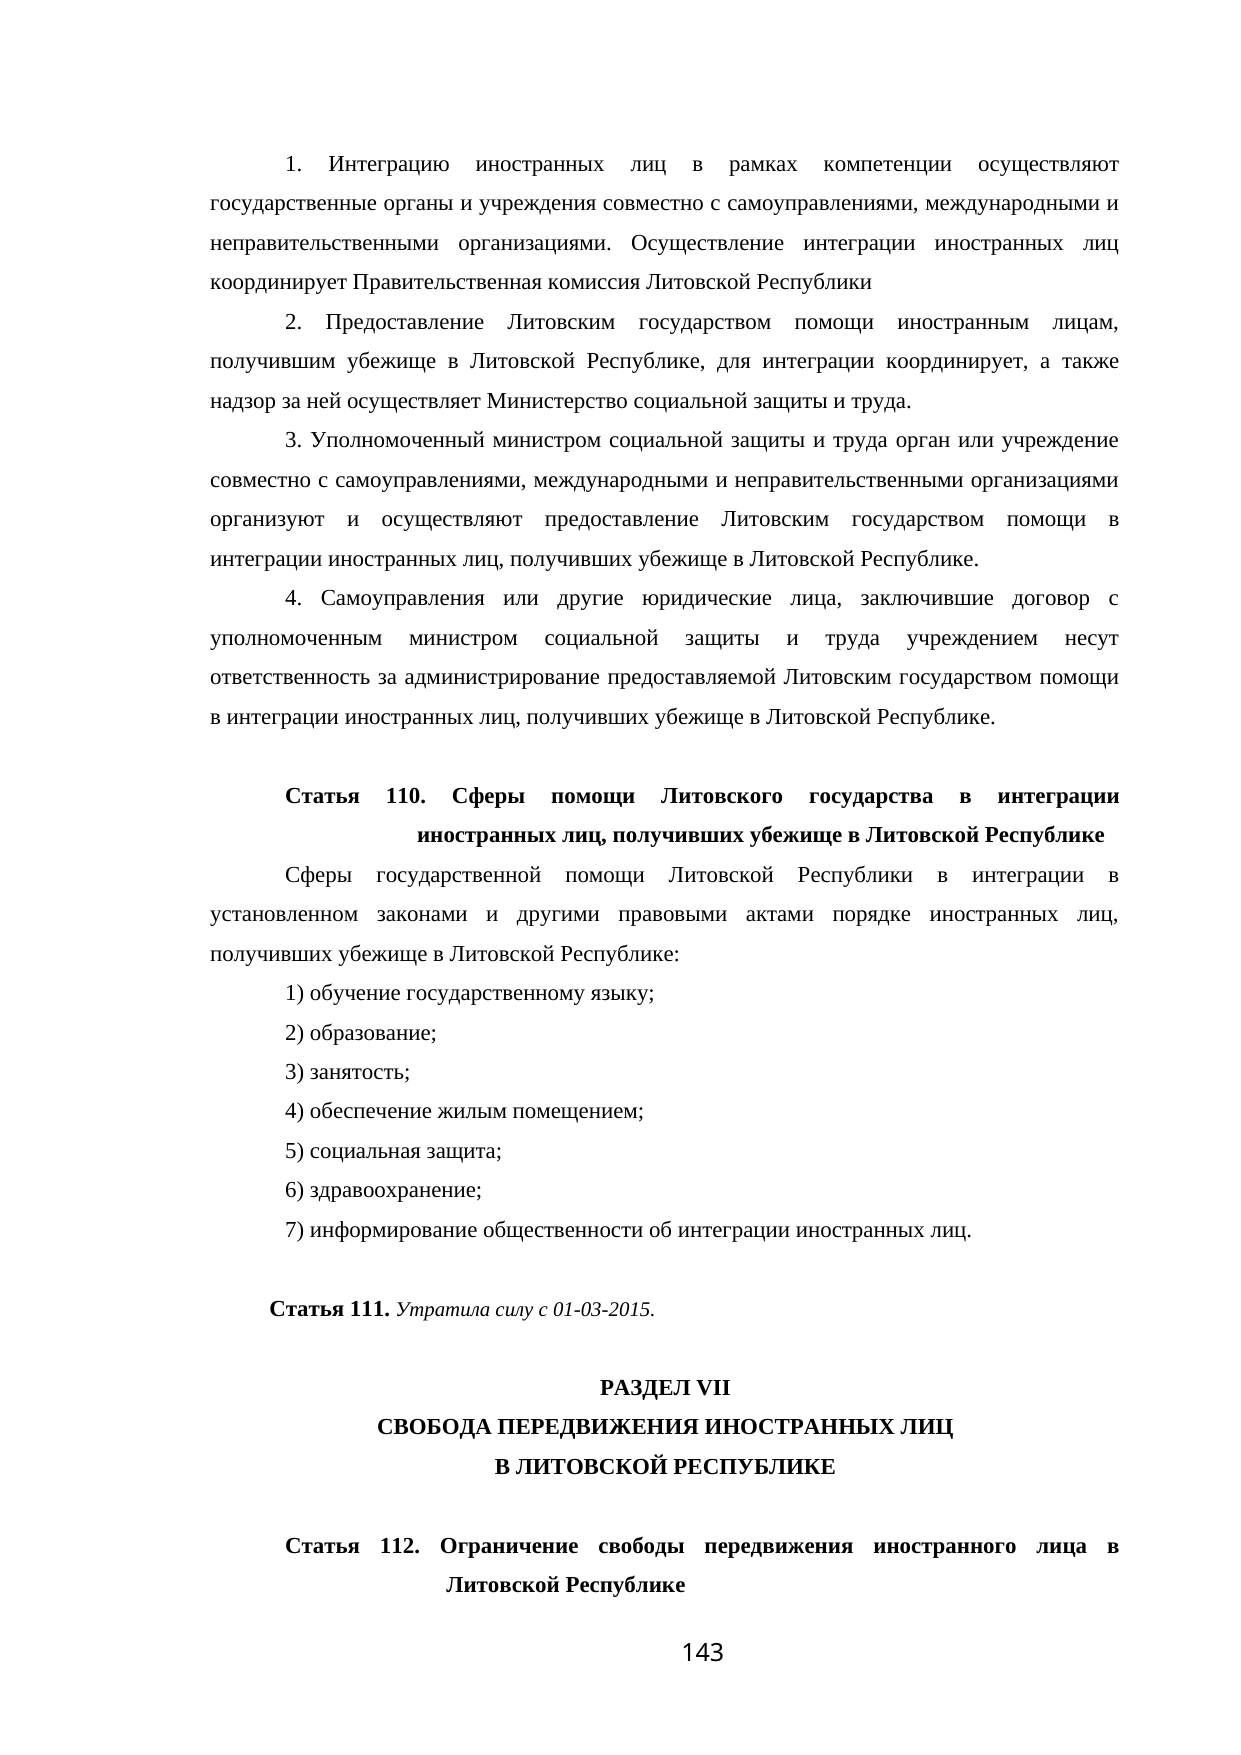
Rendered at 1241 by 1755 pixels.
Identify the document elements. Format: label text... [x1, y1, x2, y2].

text 6) здравоохранение; [210, 1176, 1120, 1203]
text В ЛИТОВСКОЙ РЕСПУБЛИКЕ [210, 1453, 1120, 1479]
text 2) образование; [210, 1018, 1120, 1045]
text 3. Уполномоченный министром социальной защиты и труда орган или учреждение совместно с самоуправлениями, международными и неправительственными организациями организуют и осуществляют предоставление Литовским государством помощи в интеграции иностранных лиц, получивших убежище в Литовской Республике. [210, 426, 1120, 571]
text 1. Интеграцию иностранных лиц в рамках компетенции осуществляют государственные органы и учреждения совместно с самоуправлениями, международными и неправительственными организациями. Осуществление интеграции иностранных лиц координирует Правительственная комиссия Литовской Республики [210, 150, 1120, 295]
text РАЗДЕЛ VII [210, 1374, 1120, 1400]
text Статья 111. Утратила силу с 01-03-2015. [210, 1295, 1120, 1321]
text 2. Предоставление Литовским государством помощи иностранным лицам, получившим убежище в Литовской Республике, для интеграции координирует, а также надзор за ней осуществляет Министерство социальной защиты и труда. [210, 308, 1120, 413]
text 4) обеспечение жилым помещением; [210, 1097, 1120, 1124]
text 1) обучение государственному языку; [210, 979, 1120, 1005]
text Сферы государственной помощи Литовской Республики в интеграции в установленном законами и другими правовыми актами порядке иностранных лиц, получивших убежище в Литовской Республике: [210, 861, 1120, 966]
text 5) социальная защита; [210, 1137, 1120, 1163]
text 4. Самоуправления или другие юридические лица, заключившие договор с уполномоченным министром социальной защиты и труда учреждением несут ответственность за администрирование предоставляемой Литовским государством помощи в интеграции иностранных лиц, получивших убежище в Литовской Республике. [210, 584, 1120, 729]
text СВОБОДА ПЕРЕДВИЖЕНИЯ ИНОСТРАННЫХ ЛИЦ [210, 1413, 1120, 1440]
text Статья 112. Ограничение свободы передвижения иностранного лица в Литовской Республике [285, 1532, 1120, 1598]
text Статья 110. Сферы помощи Литовского государства в интеграции иностранных лиц, получивших убежище в Литовской Республике [285, 782, 1120, 847]
text 3) занятость; [210, 1058, 1120, 1084]
text 7) информирование общественности об интеграции иностранных лиц. [210, 1216, 1120, 1242]
